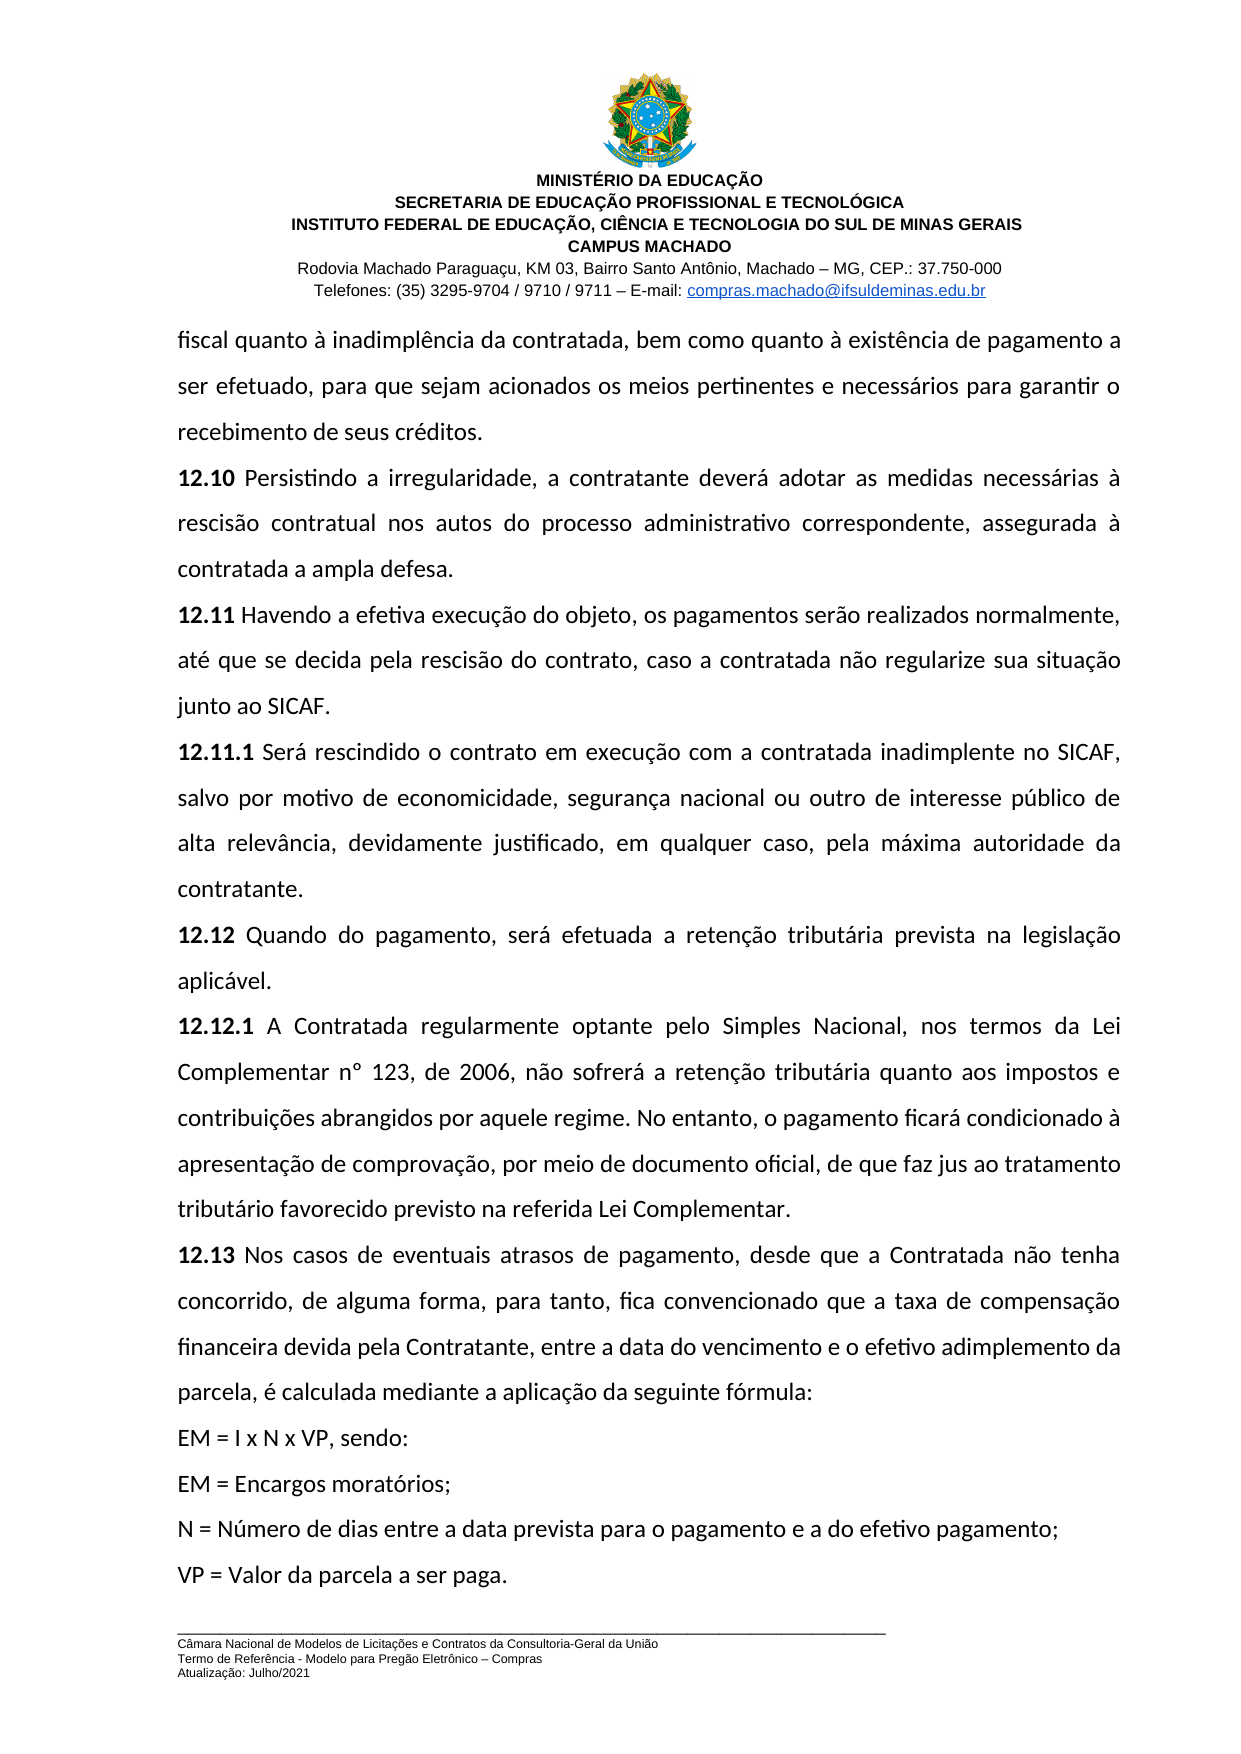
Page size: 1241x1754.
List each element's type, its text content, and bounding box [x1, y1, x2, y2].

picture [603, 73, 697, 168]
text EM = Encargos moratórios; [177, 1468, 1122, 1498]
text VP = Valor da parcela a ser paga. [177, 1559, 1122, 1590]
text 12.13 Nos casos de eventuais atrasos de pagamento, desde que a Contratada não tenha concorrido, de alguma forma, para tanto, fica convencionado que a taxa de compensação financeira devida pela Contratante, entre a data do vencimento e o efetivo adimplemento da parcela, é calculada mediante a aplicação da seguinte fórmula: [177, 1239, 1122, 1407]
picture [643, 163, 658, 168]
text 12.12 Quando do pagamento, será efetuada a retenção tributária prevista na legislação aplicável. [177, 919, 1122, 995]
text fiscal quanto à inadimplência da contratada, bem como quanto à existência de pagamento a ser efetuado, para que sejam acionados os meios pertinentes e necessários para garantir o recebimento de seus créditos. [177, 324, 1122, 447]
text 12.12.1 A Contratada regularmente optante pelo Simples Nacional, nos termos da Lei Complementar nº 123, de 2006, não sofrerá a retenção tributária quanto aos impostos e contribuições abrangidos por aquele regime. No entanto, o pagamento ficará condicionado à apresentação de comprovação, por meio de documento oficial, de que faz jus ao tratamento tributário favorecido previsto na referida Lei Complementar. [177, 1011, 1122, 1224]
text 12.11.1 Será rescindido o contrato em execução com a contratada inadimplente no SICAF, salvo por motivo de economicidade, segurança nacional ou outro de interesse público de alta relevância, devidamente justificado, em qualquer caso, pela máxima autoridade da contratante. [177, 736, 1122, 904]
text N = Número de dias entre a data prevista para o pagamento e a do efetivo pagamento; [177, 1513, 1122, 1544]
picture [669, 149, 680, 155]
text EM = I x N x VP, sendo: [177, 1422, 1122, 1453]
text 12.11 Havendo a efetiva execução do objeto, os pagamentos serão realizados normalmente, até que se decida pela rescisão do contrato, caso a contratada não regularize sua situação junto ao SICAF. [177, 599, 1122, 721]
text 12.10 Persistindo a irregularidade, a contratante deverá adotar as medidas necessárias à rescisão contratual nos autos do processo administrativo correspondente, assegurada à contratada a ampla defesa. [177, 462, 1122, 584]
